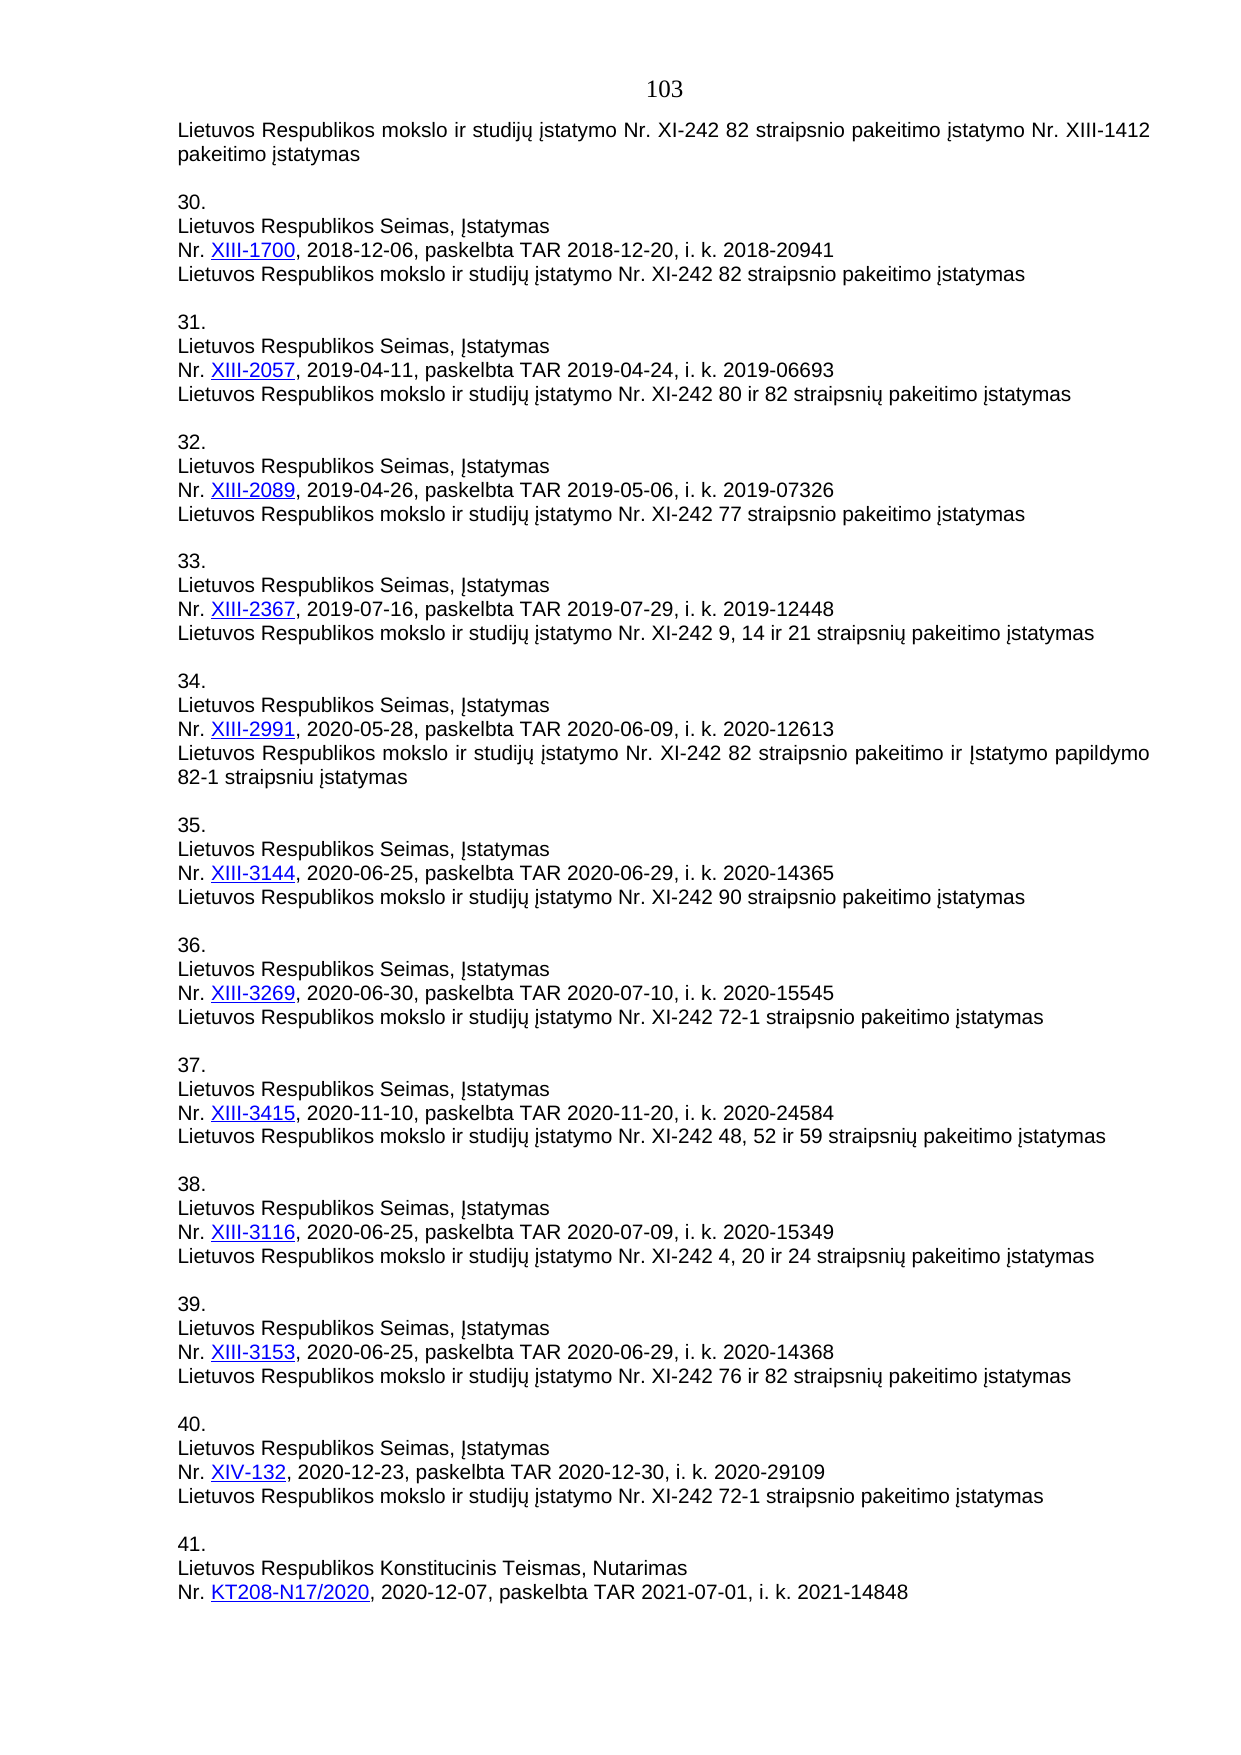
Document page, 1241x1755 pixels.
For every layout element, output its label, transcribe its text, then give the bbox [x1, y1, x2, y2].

text Lietuvos Respublikos Seimas, Įstatymas [177, 837, 1152, 861]
text Lietuvos Respublikos mokslo ir studijų įstatymo Nr. XI-242 80 ir 82 straipsnių pakeitimo įstatymas [177, 382, 1152, 406]
text Nr. XIII-3153, 2020-06-25, paskelbta TAR 2020-06-29, i. k. 2020-14368 [177, 1340, 1152, 1364]
text Lietuvos Respublikos Seimas, Įstatymas [177, 1316, 1152, 1340]
text Nr. XIII-3269, 2020-06-30, paskelbta TAR 2020-07-10, i. k. 2020-15545 [177, 981, 1152, 1004]
text Lietuvos Respublikos mokslo ir studijų įstatymo Nr. XI-242 9, 14 ir 21 straipsnių pakeitimo įstatymas [177, 621, 1152, 645]
text Lietuvos Respublikos Seimas, Įstatymas [177, 1076, 1152, 1100]
text Lietuvos Respublikos mokslo ir studijų įstatymo Nr. XI-242 90 straipsnio pakeitimo įstatymas [177, 885, 1152, 909]
text Lietuvos Respublikos mokslo ir studijų įstatymo Nr. XI-242 76 ir 82 straipsnių pakeitimo įstatymas [177, 1364, 1152, 1388]
text 36. [177, 933, 1152, 957]
text Nr. XIII-2991, 2020-05-28, paskelbta TAR 2020-06-09, i. k. 2020-12613 [177, 717, 1152, 741]
text Lietuvos Respublikos mokslo ir studijų įstatymo Nr. XI-242 82 straipsnio pakeitimo įstatymo Nr. XIII-1412 pakeitimo įstatymas [177, 118, 1152, 166]
text Lietuvos Respublikos Seimas, Įstatymas [177, 957, 1152, 981]
text Lietuvos Respublikos mokslo ir studijų įstatymo Nr. XI-242 4, 20 ir 24 straipsnių pakeitimo įstatymas [177, 1244, 1152, 1268]
text 37. [177, 1052, 1152, 1076]
text Lietuvos Respublikos Seimas, Įstatymas [177, 1196, 1152, 1220]
text Lietuvos Respublikos mokslo ir studijų įstatymo Nr. XI-242 72-1 straipsnio pakeitimo įstatymas [177, 1484, 1152, 1508]
text Lietuvos Respublikos Seimas, Įstatymas [177, 334, 1152, 358]
text Lietuvos Respublikos mokslo ir studijų įstatymo Nr. XI-242 72-1 straipsnio pakeitimo įstatymas [177, 1004, 1152, 1028]
text Lietuvos Respublikos Seimas, Įstatymas [177, 453, 1152, 477]
text Lietuvos Respublikos mokslo ir studijų įstatymo Nr. XI-242 82 straipsnio pakeitimo įstatymas [177, 262, 1152, 286]
text Nr. XIII-3116, 2020-06-25, paskelbta TAR 2020-07-09, i. k. 2020-15349 [177, 1220, 1152, 1244]
text Nr. XIII-1700, 2018-12-06, paskelbta TAR 2018-12-20, i. k. 2018-20941 [177, 238, 1152, 262]
text 35. [177, 813, 1152, 837]
text 39. [177, 1292, 1152, 1316]
text Nr. XIV-132, 2020-12-23, paskelbta TAR 2020-12-30, i. k. 2020-29109 [177, 1460, 1152, 1484]
text 31. [177, 310, 1152, 334]
text Lietuvos Respublikos mokslo ir studijų įstatymo Nr. XI-242 48, 52 ir 59 straipsnių pakeitimo įstatymas [177, 1124, 1152, 1148]
text 32. [177, 429, 1152, 453]
text Lietuvos Respublikos mokslo ir studijų įstatymo Nr. XI-242 77 straipsnio pakeitimo įstatymas [177, 501, 1152, 525]
text Nr. XIII-3415, 2020-11-10, paskelbta TAR 2020-11-20, i. k. 2020-24584 [177, 1100, 1152, 1124]
text Nr. XIII-2089, 2019-04-26, paskelbta TAR 2019-05-06, i. k. 2019-07326 [177, 477, 1152, 501]
text Lietuvos Respublikos Seimas, Įstatymas [177, 693, 1152, 717]
text Lietuvos Respublikos Seimas, Įstatymas [177, 1436, 1152, 1460]
text 40. [177, 1412, 1152, 1436]
text 34. [177, 669, 1152, 693]
text Nr. XIII-2057, 2019-04-11, paskelbta TAR 2019-04-24, i. k. 2019-06693 [177, 358, 1152, 382]
text 38. [177, 1172, 1152, 1196]
text 41. [177, 1532, 1152, 1556]
text Nr. KT208-N17/2020, 2020-12-07, paskelbta TAR 2021-07-01, i. k. 2021-14848 [177, 1579, 1152, 1603]
text Lietuvos Respublikos Konstitucinis Teismas, Nutarimas [177, 1556, 1152, 1579]
text Lietuvos Respublikos Seimas, Įstatymas [177, 573, 1152, 597]
text 30. [177, 190, 1152, 214]
text 33. [177, 549, 1152, 573]
text Lietuvos Respublikos mokslo ir studijų įstatymo Nr. XI-242 82 straipsnio pakeitimo ir Įstatymo papildymo 82-1 straipsniu įstatymas [177, 741, 1152, 789]
text Nr. XIII-2367, 2019-07-16, paskelbta TAR 2019-07-29, i. k. 2019-12448 [177, 597, 1152, 621]
text Lietuvos Respublikos Seimas, Įstatymas [177, 214, 1152, 238]
text Nr. XIII-3144, 2020-06-25, paskelbta TAR 2020-06-29, i. k. 2020-14365 [177, 861, 1152, 885]
